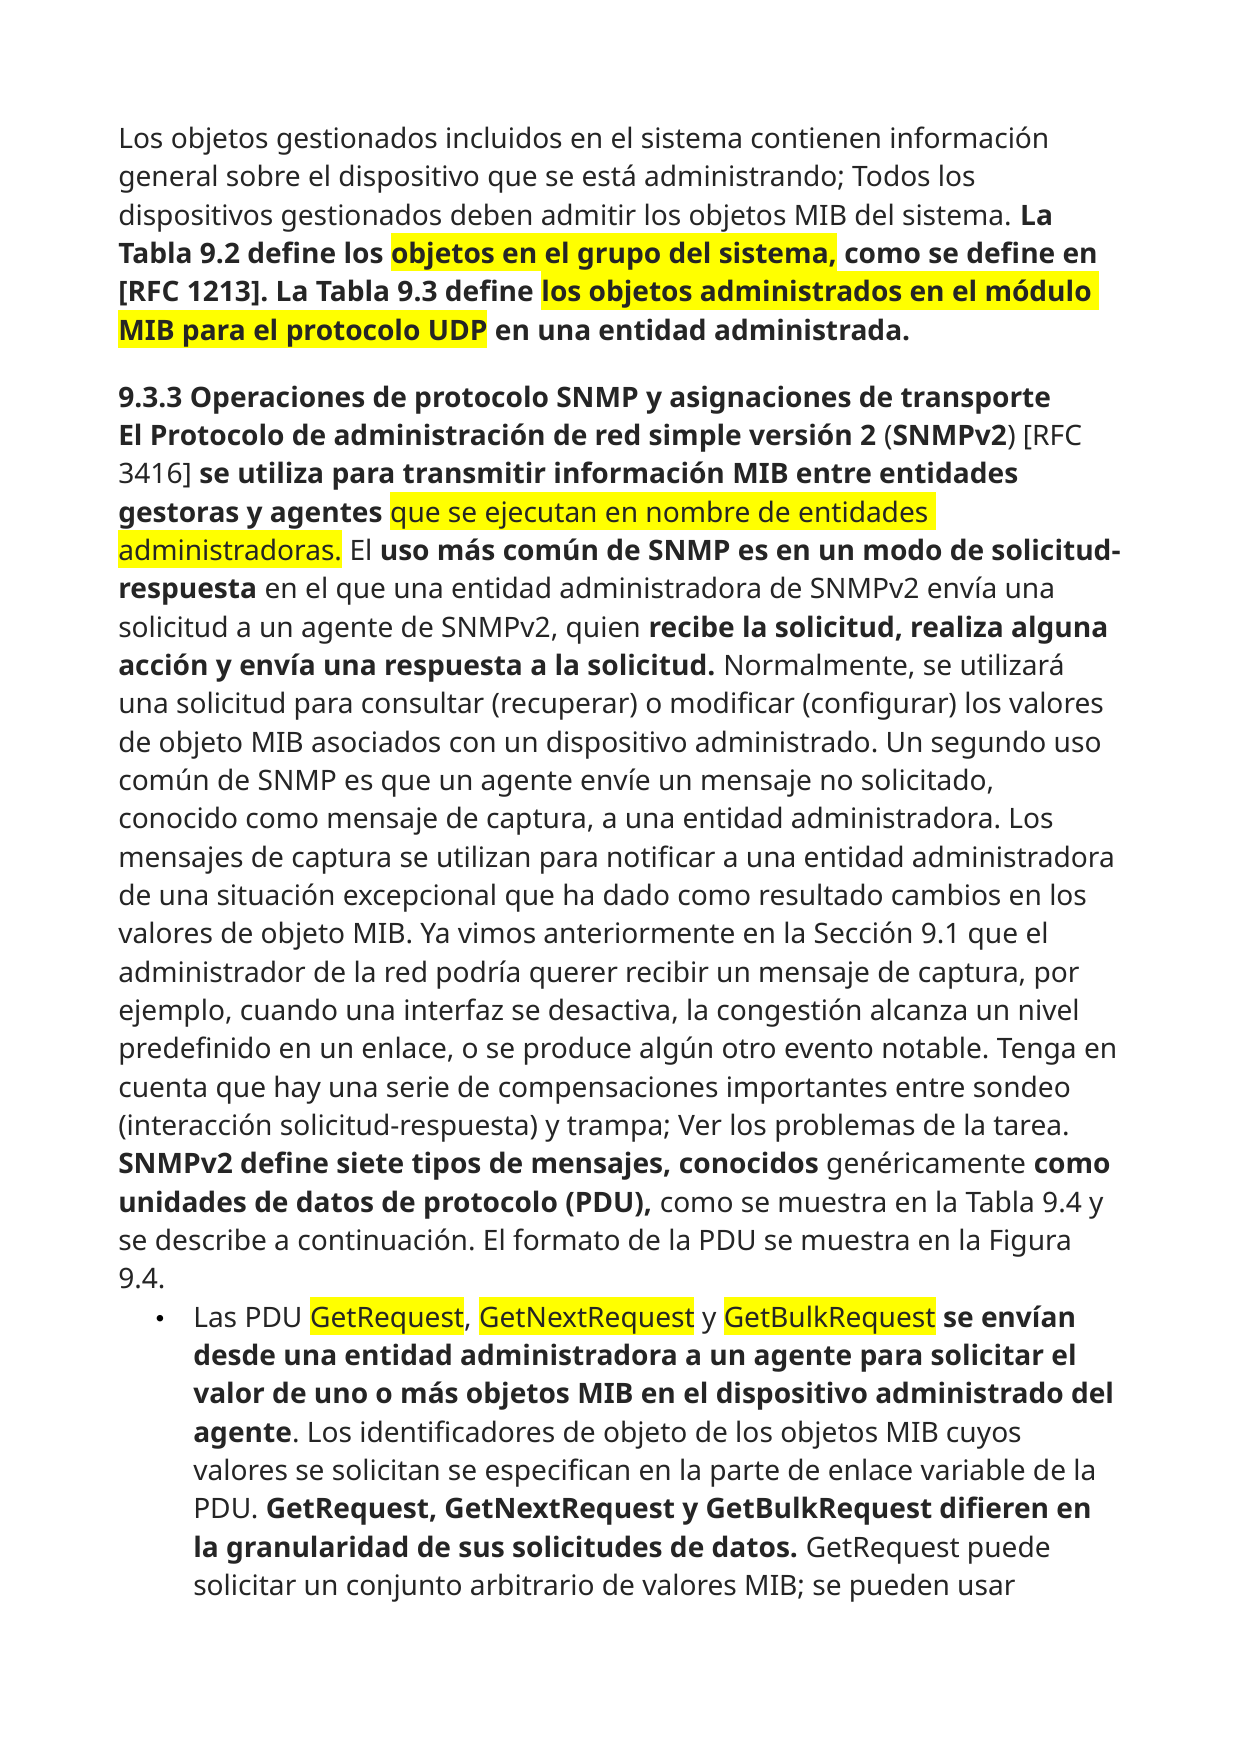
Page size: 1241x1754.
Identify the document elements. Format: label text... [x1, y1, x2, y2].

text SNMPv2 define siete tipos de mensajes, conocidos genéricamente como unidades de datos de protocolo (PDU), como se muestra en la Tabla 9.4 y se describe a continuación. El formato de la PDU se muestra en la Figura 9.4. [118, 1143, 1122, 1297]
text 9.3.3 Operaciones de protocolo SNMP y asignaciones de transporte [118, 377, 1122, 415]
list Las PDU GetRequest, GetNextRequest y GetBulkRequest se envían desde una entidad administradora a un agente para solicitar el valor de uno o más objetos MIB en el dispositivo administrado del agente. Los identificadores de objeto de los objetos MIB cuyos valores se solicitan se especifican en la parte de enlace variable de la PDU. GetRequest, GetNextRequest y GetBulkRequest difieren en la granularidad de sus solicitudes de datos. GetRequest puede solicitar un conjunto arbitrario de valores MIB; se pueden usar [156, 1297, 1122, 1603]
text El Protocolo de administración de red simple versión 2 (SNMPv2) [RFC 3416] se utiliza para transmitir información MIB entre entidades gestoras y agentes que se ejecutan en nombre de entidades administradoras. El uso más común de SNMP es en un modo de solicitud-respuesta en el que una entidad administradora de SNMPv2 envía una solicitud a un agente de SNMPv2, quien recibe la solicitud, realiza alguna acción y envía una respuesta a la solicitud. Normalmente, se utilizará una solicitud para consultar (recuperar) o modificar (configurar) los valores de objeto MIB asociados con un dispositivo administrado. Un segundo uso común de SNMP es que un agente envíe un mensaje no solicitado, conocido como mensaje de captura, a una entidad administradora. Los mensajes de captura se utilizan para notificar a una entidad administradora de una situación excepcional que ha dado como resultado cambios en los valores de objeto MIB. Ya vimos anteriormente en la Sección 9.1 que el administrador de la red podría querer recibir un mensaje de captura, por ejemplo, cuando una interfaz se desactiva, la congestión alcanza un nivel predefinido en un enlace, o se produce algún otro evento notable. Tenga en cuenta que hay una serie de compensaciones importantes entre sondeo (interacción solicitud-respuesta) y trampa; Ver los problemas de la tarea. [118, 415, 1122, 1143]
text Los objetos gestionados incluidos en el sistema contienen información general sobre el dispositivo que se está administrando; Todos los dispositivos gestionados deben admitir los objetos MIB del sistema. La Tabla 9.2 define los objetos en el grupo del sistema, como se define en [RFC 1213]. La Tabla 9.3 define los objetos administrados en el módulo MIB para el protocolo UDP en una entidad administrada. [118, 118, 1122, 348]
